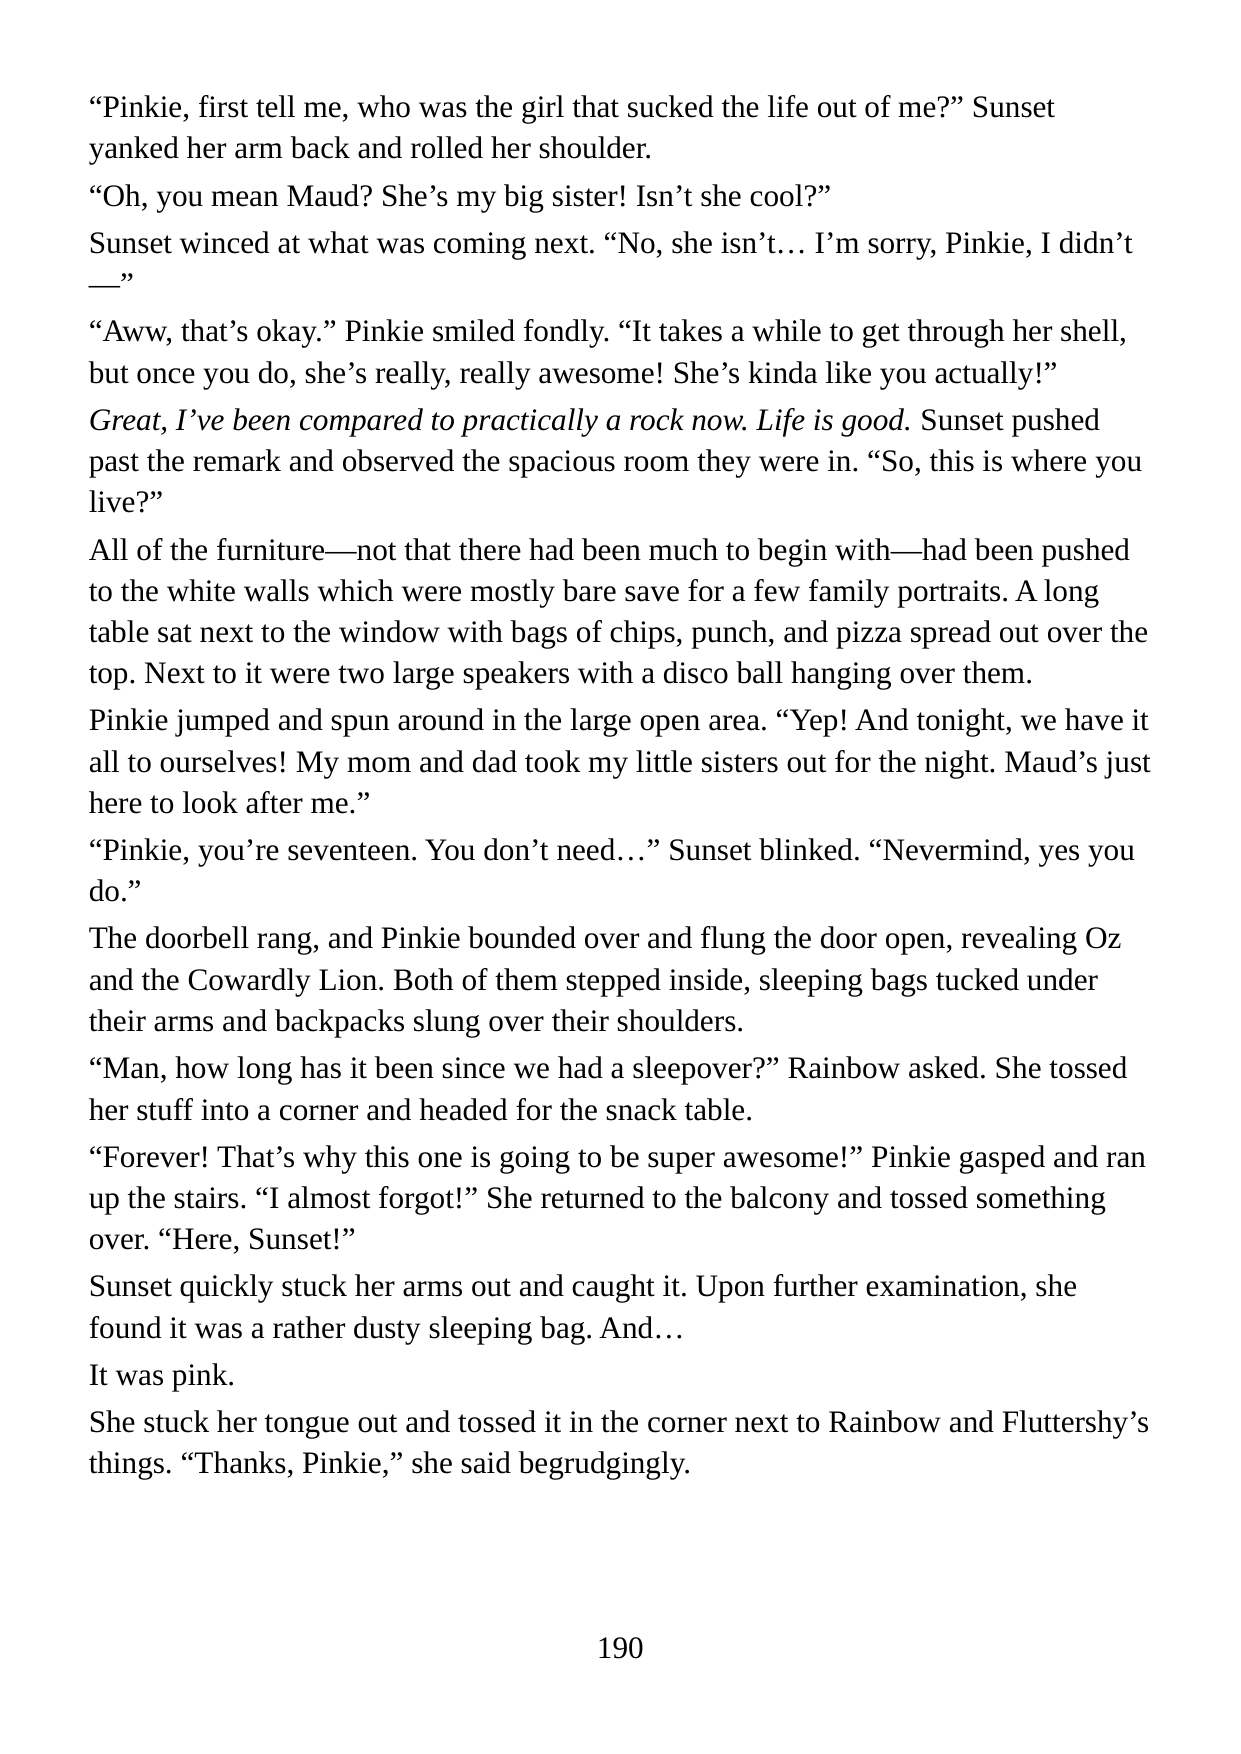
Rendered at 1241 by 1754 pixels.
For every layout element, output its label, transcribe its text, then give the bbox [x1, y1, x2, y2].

text “Aww, that’s okay.” Pinkie smiled fondly. “It takes a while to get through her shell, but once you do, she’s really, really awesome! She’s kinda like you actually!” [88, 313, 1152, 390]
text She stuck her tongue out and tossed it in the corner next to Rainbow and Fluttershy’s things. “Thanks, Pinkie,” she said begrudgingly. [88, 1403, 1152, 1480]
text Sunset quickly stuck her arms out and caught it. Upon further examination, she found it was a rather dusty sleeping bag. And… [88, 1268, 1152, 1345]
text “Man, how long has it been since we had a sleepover?” Rainbow asked. She tossed her stuff into a corner and headed for the snack table. [88, 1049, 1152, 1127]
text “Pinkie, first tell me, who was the girl that sucked the life out of me?” Sunset yanked her arm back and rolled her shoulder. [88, 88, 1152, 166]
text “Forever! That’s why this one is going to be super awesome!” Pinkie gasped and ran up the stairs. “I almost forgot!” She returned to the balcony and tossed something over. “Here, Sunset!” [88, 1138, 1152, 1256]
text Sunset winced at what was coming next. “No, she isn’t… I’m sorry, Pinkie, I didn’t—” [88, 224, 1152, 301]
text “Oh, you mean Maud? She’s my big sister! Isn’t she cool?” [88, 177, 1152, 213]
text Pinkie jumped and spun around in the large open area. “Yep! And tonight, we have it all to ourselves! My mom and dad took my little sisters out for the night. Maud’s just here to look after me.” [88, 702, 1152, 820]
text The doorbell rang, and Pinkie bounded over and flung the door open, revealing Oz and the Cowardly Lion. Both of them stepped inside, sleeping bags tucked under their arms and backpacks slung over their shoulders. [88, 920, 1152, 1038]
text “Pinkie, you’re seventeen. You don’t need…” Sunset blinked. “Nevermind, yes you do.” [88, 831, 1152, 908]
text It was pink. [88, 1356, 1152, 1392]
text Great, I’ve been compared to practically a rock now. Life is good. Sunset pushed past the remark and observed the spacious room they were in. “So, this is where you live?” [88, 401, 1152, 519]
text All of the furniture—not that there had been much to begin with—had been pushed to the white walls which were mostly bare save for a few family portraits. A long table sat next to the window with bags of chips, punch, and pizza spread out over the top. Next to it were two large speakers with a disco ball hanging over them. [88, 531, 1152, 690]
